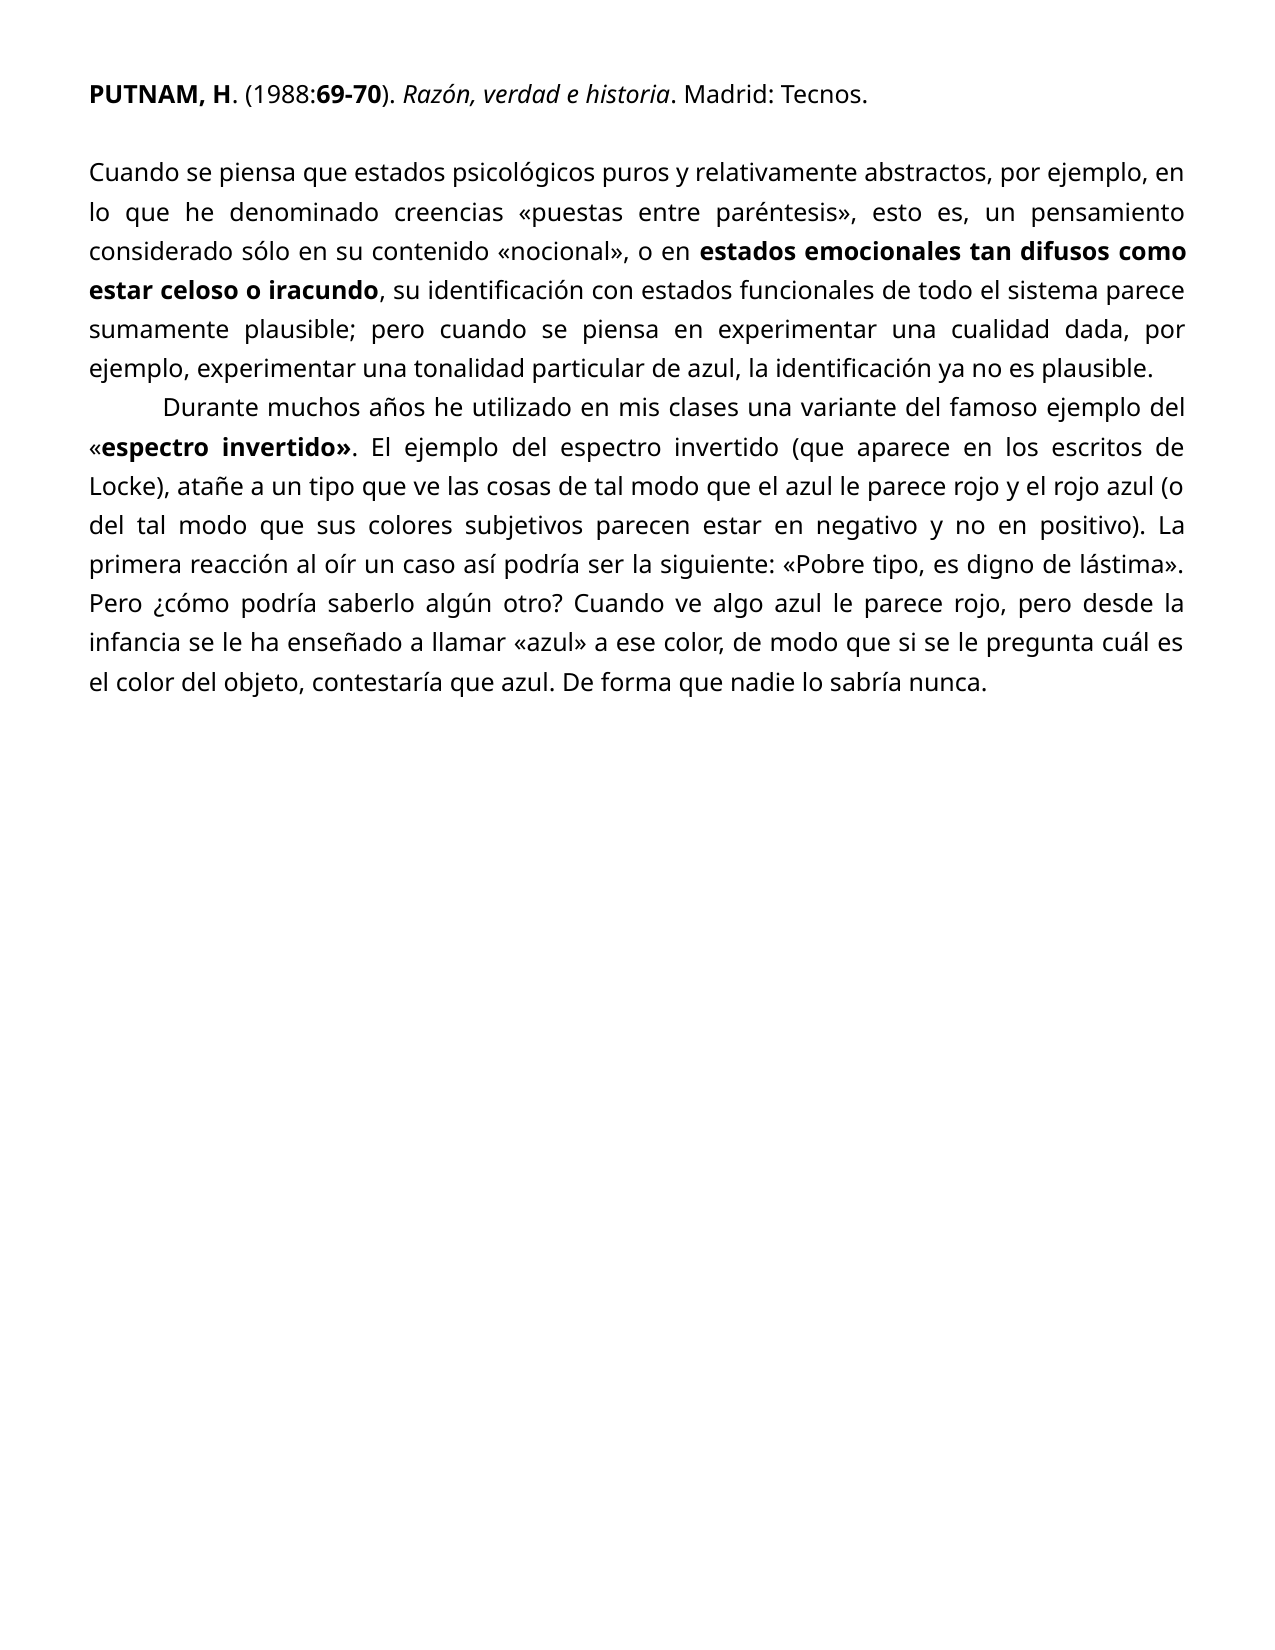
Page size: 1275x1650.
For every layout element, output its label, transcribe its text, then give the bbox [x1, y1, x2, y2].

text Durante muchos años he utilizado en mis clases una variante del famoso ejemplo del «espectro invertido». El ejemplo del espectro invertido (que aparece en los escritos de Locke), atañe a un tipo que ve las cosas de tal modo que el azul le parece rojo y el rojo azul (o del tal modo que sus colores subjetivos parecen estar en negativo y no en positivo). La primera reacción al oír un caso así podría ser la siguiente: «Pobre tipo, es digno de lástima». Pero ¿cómo podría saberlo algún otro? Cuando ve algo azul le parece rojo, pero desde la infancia se le ha enseñado a llamar «azul» a ese color, de modo que si se le pregunta cuál es el color del objeto, contestaría que azul. De forma que nadie lo sabría nunca. [88, 390, 1186, 698]
text Cuando se piensa que estados psicológicos puros y relativamente abstractos, por ejemplo, en lo que he denominado creencias «puestas entre paréntesis», esto es, un pensamiento considerado sólo en su contenido «nocional», o en estados emocionales tan difusos como estar celoso o iracundo, su identificación con estados funcionales de todo el sistema parece sumamente plausible; pero cuando se piensa en experimentar una cualidad dada, por ejemplo, experimentar una tonalidad particular de azul, la identificación ya no es plausible. [88, 155, 1186, 385]
text PUTNAM, H. (1988:69-70). Razón, verdad e historia. Madrid: Tecnos. [88, 77, 1186, 111]
